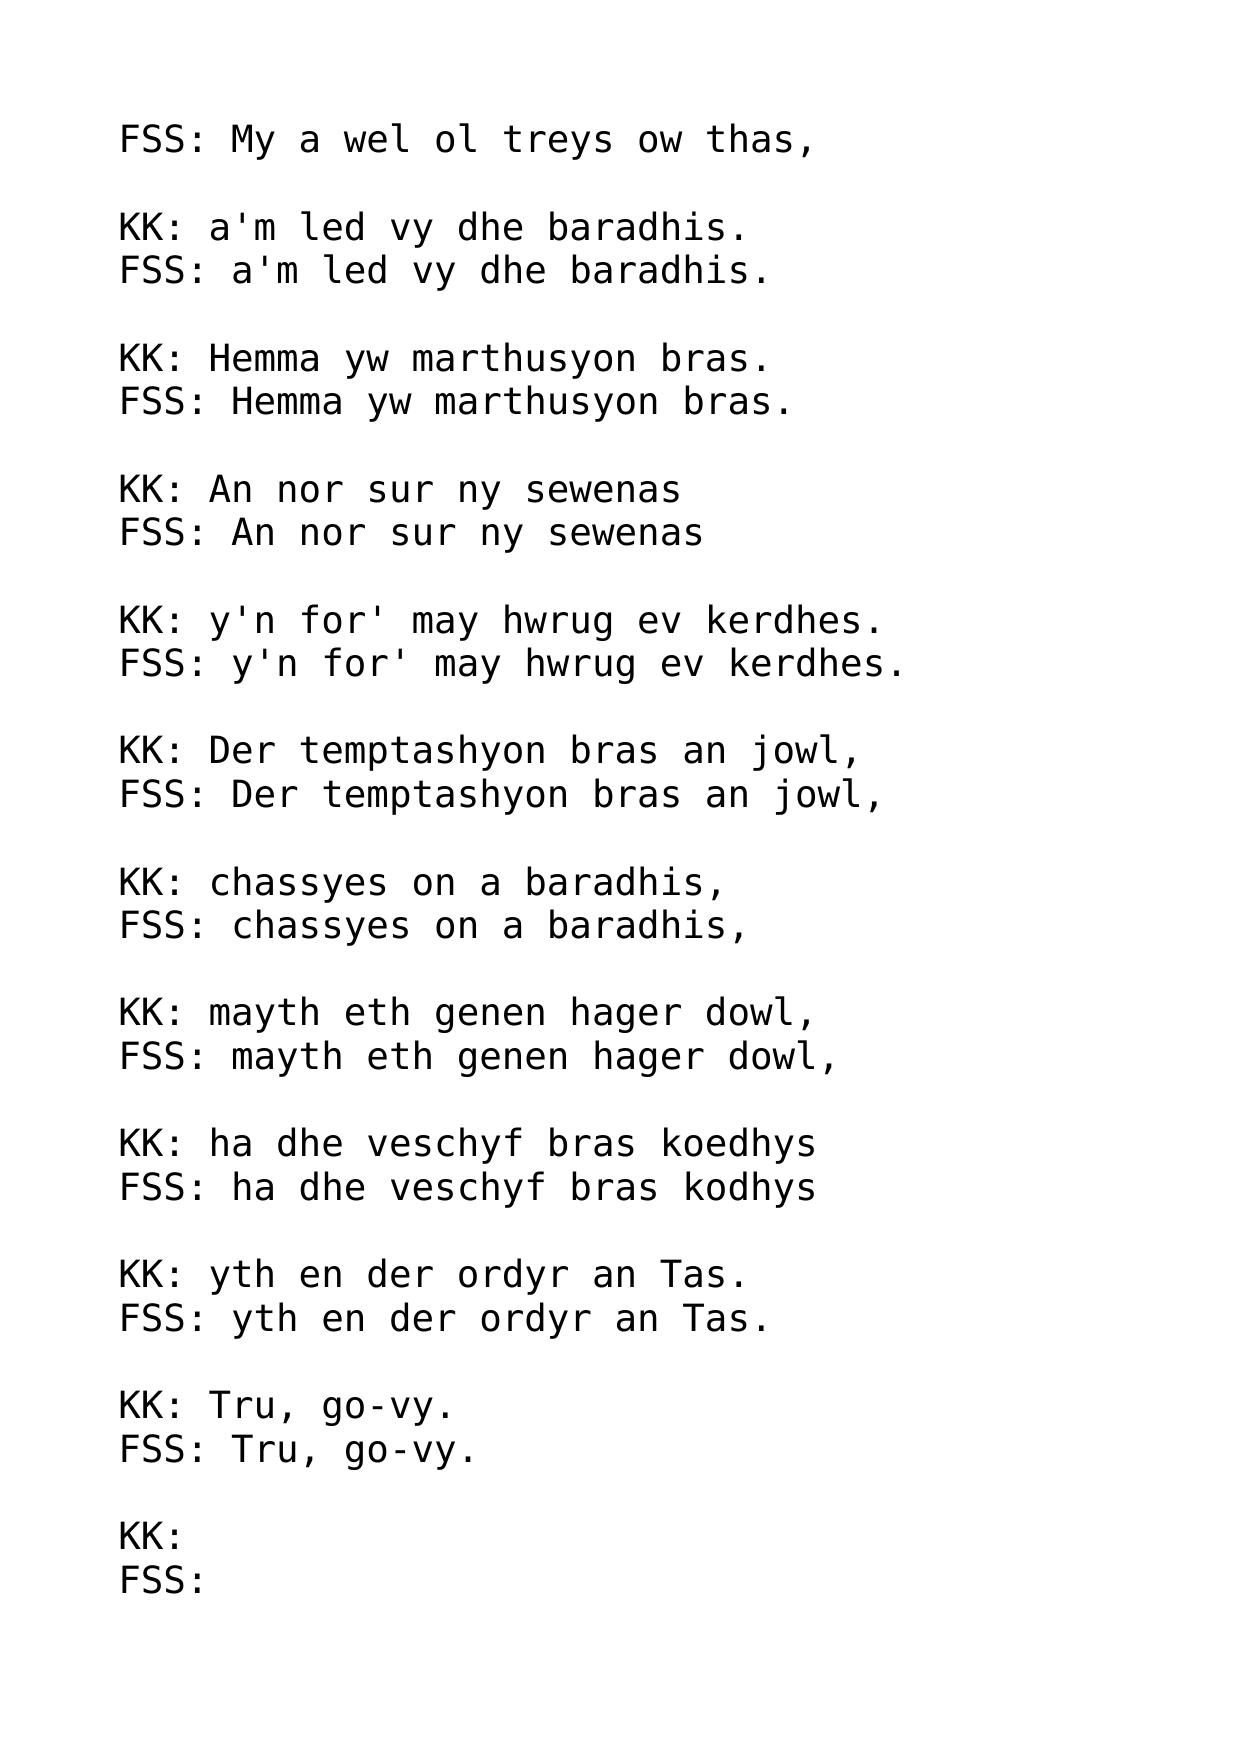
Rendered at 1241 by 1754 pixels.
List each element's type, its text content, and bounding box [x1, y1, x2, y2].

text FSS: ha dhe veschyf bras kodhys [118, 1166, 1122, 1209]
text FSS: Tru, go-vy. [118, 1427, 1122, 1471]
text FSS: An nor sur ny sewenas [118, 511, 1122, 554]
text KK: Der temptashyon bras an jowl, [118, 729, 1122, 773]
text KK: Tru, go-vy. [118, 1384, 1122, 1427]
text FSS: Hemma yw marthusyon bras. [118, 380, 1122, 424]
text KK: Hemma yw marthusyon bras. [118, 336, 1122, 380]
text FSS: [118, 1558, 1122, 1602]
text KK: yth en der ordyr an Tas. [118, 1253, 1122, 1297]
text KK: ha dhe veschyf bras koedhys [118, 1122, 1122, 1166]
text KK: y'n for' may hwrug ev kerdhes. [118, 598, 1122, 642]
text FSS: y'n for' may hwrug ev kerdhes. [118, 642, 1122, 686]
text KK: mayth eth genen hager dowl, [118, 991, 1122, 1035]
text KK: a'm led vy dhe baradhis. [118, 205, 1122, 249]
text FSS: My a wel ol treys ow thas, [118, 118, 1122, 162]
text FSS: chassyes on a baradhis, [118, 904, 1122, 947]
text KK: An nor sur ny sewenas [118, 467, 1122, 511]
text KK: chassyes on a baradhis, [118, 860, 1122, 904]
text FSS: a'm led vy dhe baradhis. [118, 249, 1122, 293]
text FSS: mayth eth genen hager dowl, [118, 1035, 1122, 1078]
text FSS: yth en der ordyr an Tas. [118, 1297, 1122, 1340]
text FSS: Der temptashyon bras an jowl, [118, 773, 1122, 816]
text KK: [118, 1515, 1122, 1558]
